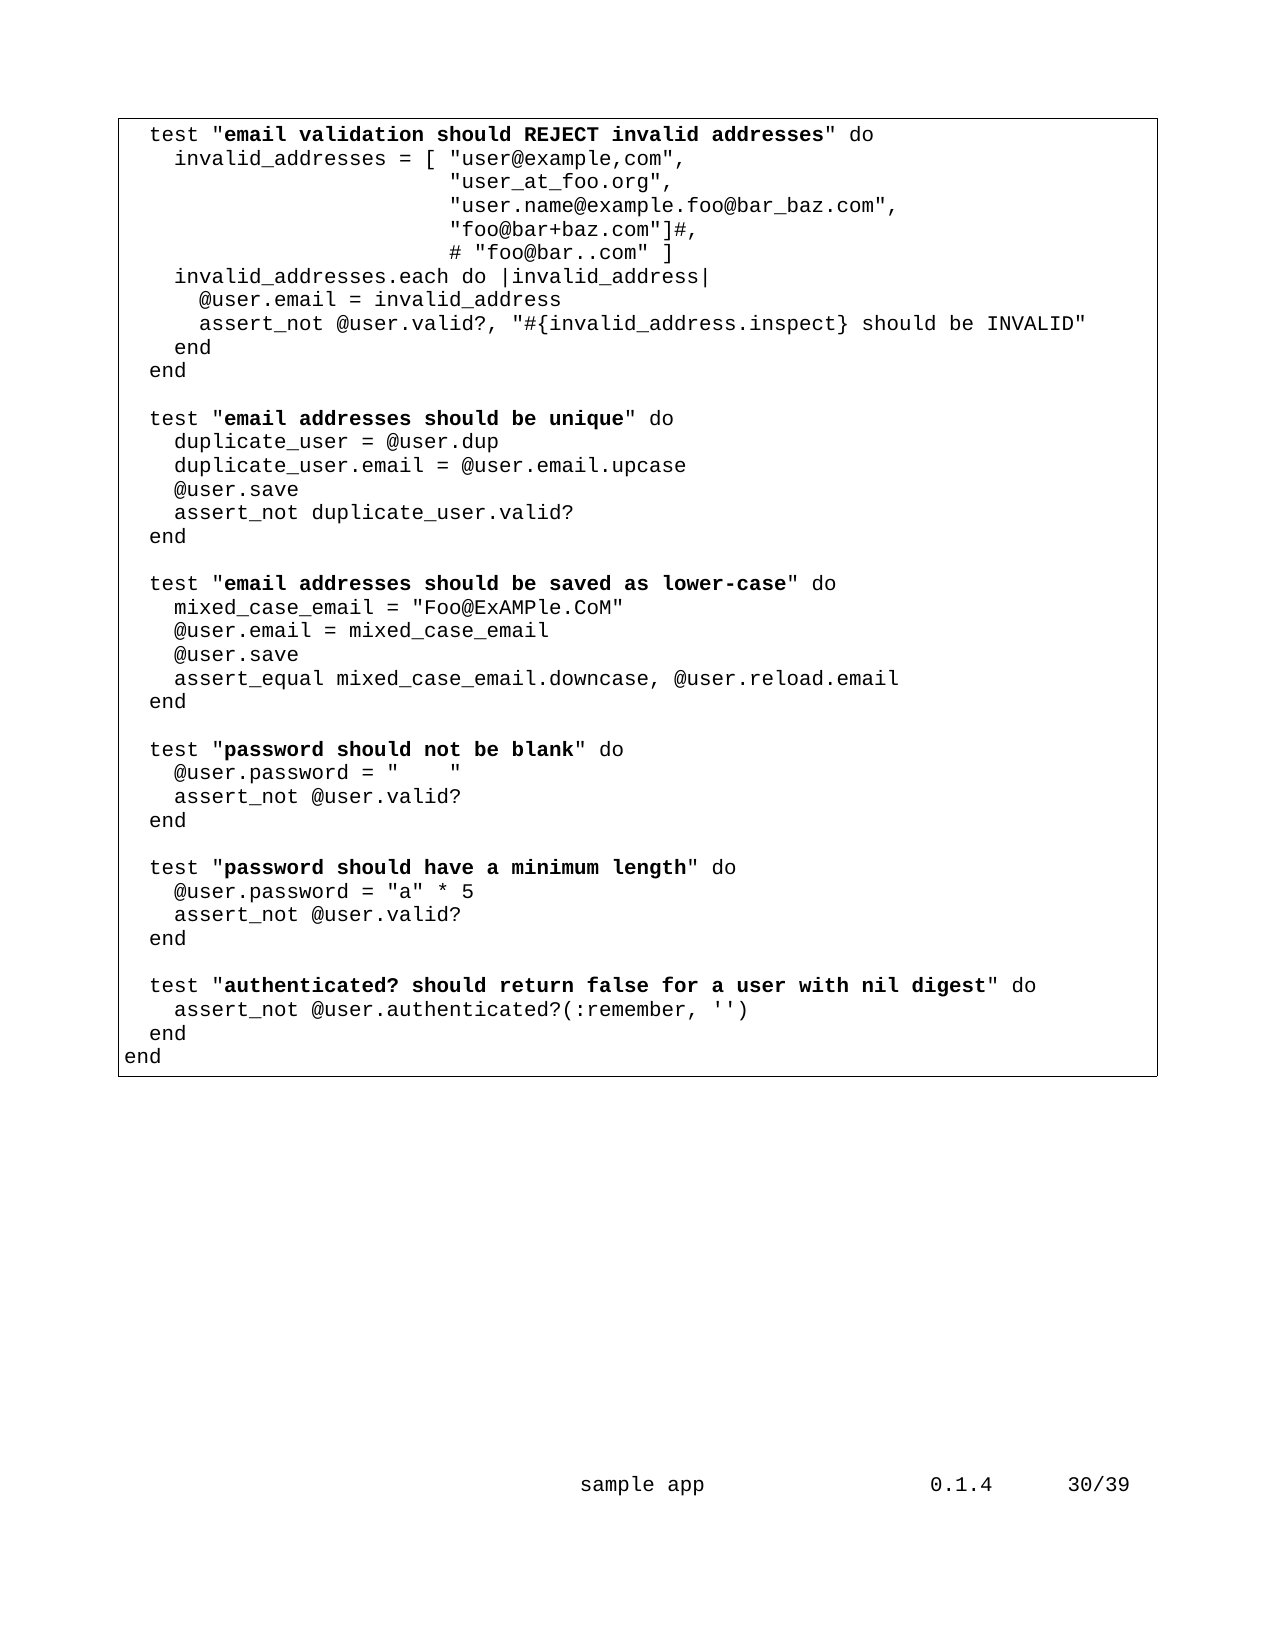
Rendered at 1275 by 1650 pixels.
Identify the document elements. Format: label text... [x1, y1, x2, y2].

table_header test "email validation should REJECT invalid addresses" do invalid_addresses = [ "user@example,com", "user_at_foo.org", "user.name@example.foo@bar_baz.com", "foo@bar+baz.com"]#, # "foo@bar..com" ] invalid_addresses.each do |invalid_address| @user.email = invalid_address assert_not @user.valid?, "#{invalid_address.inspect} should be INVALID" end end test "email addresses should be unique" do duplicate_user = @user.dup duplicate_user.email = @user.email.upcase @user.save assert_not duplicate_user.valid? end test "email addresses should be saved as lower-case" do mixed_case_email = "Foo@ExAMPle.CoM" @user.email = mixed_case_email @user.save assert_equal mixed_case_email.downcase, @user.reload.email end test "password should not be blank" do @user.password = " " assert_not @user.valid? end test "password should have a minimum length" do @user.password = "a" * 5 assert_not @user.valid? end test "authenticated? should return false for a user with nil digest" do assert_not @user.authenticated?(:remember, '') end end [119, 119, 1157, 1076]
